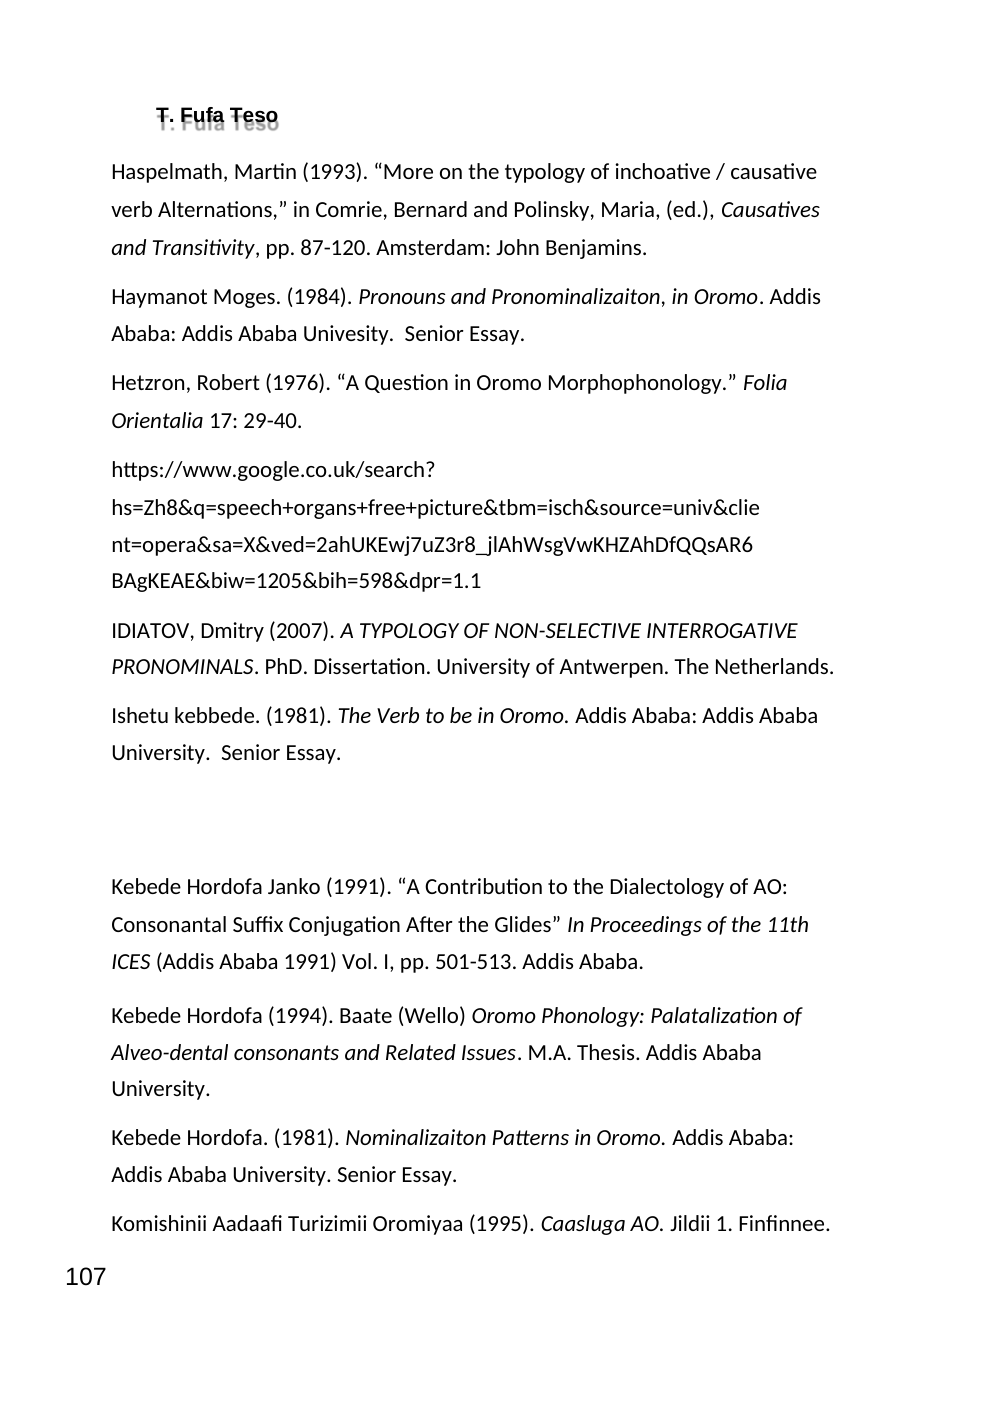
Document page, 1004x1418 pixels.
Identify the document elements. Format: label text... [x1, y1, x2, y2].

text Kebede Hordofa. (1981). Nominalizaiton Patterns in Oromo. Addis Ababa: Addis Ababa University. Senior Essay. [111, 1123, 847, 1188]
text Kebede Hordofa (1994). Baate (Wello) Oromo Phonology: Palatalization of Alveo-dental consonants and Related Issues. M.A. Thesis. Addis Ababa University. [111, 1001, 847, 1102]
picture [142, 102, 311, 149]
text Haymanot Moges. (1984). Pronouns and Pronominalizaiton, in Oromo. Addis Ababa: Addis Ababa Univesity. Senior Essay. [111, 282, 847, 347]
text Ishetu kebbede. (1981). The Verb to be in Oromo. Addis Ababa: Addis Ababa University. Senior Essay. [111, 702, 847, 766]
text Haspelmath, Martin (1993). “More on the typology of inchoative / causative verb Alternations,” in Comrie, Bernard and Polinsky, Maria, (ed.), Causatives and Transitivity, pp. 87-120. Amsterdam: John Benjamins. [111, 157, 843, 261]
text hs=Zh8&q=speech+organs+free+picture&tbm=isch&source=univ&clie nt=opera&sa=X&ved=2ahUKEwj7uZ3r8_jlAhWsgVwKHZAhDfQQsAR6 BAgKEAE&biw=1205&bih=598&dpr=1.1 [111, 493, 847, 594]
text Hetzron, Robert (1976). “A Question in Oromo Morphophonology.” Folia Orientalia 17: 29-40. [111, 368, 843, 434]
text Komishinii Aadaafi Turizimii Oromiyaa (1995). Caasluga AO. Jildii 1. Finfinnee. [111, 1209, 847, 1237]
text IDIATOV, Dmitry (2007). A TYPOLOGY OF NON-SELECTIVE INTERROGATIVE PRONOMINALS. PhD. Dissertation. University of Antwerpen. The Netherlands. [111, 616, 847, 680]
text https://www.google.co.uk/search? [111, 456, 847, 483]
text Kebede Hordofa Janko (1991). “A Contribution to the Dialectology of AO: Consonantal Suffix Conjugation After the Glides” In Proceedings of the 11th ICES (Addis Ababa 1991) Vol. I, pp. 501-513. Addis Ababa. [111, 872, 843, 976]
